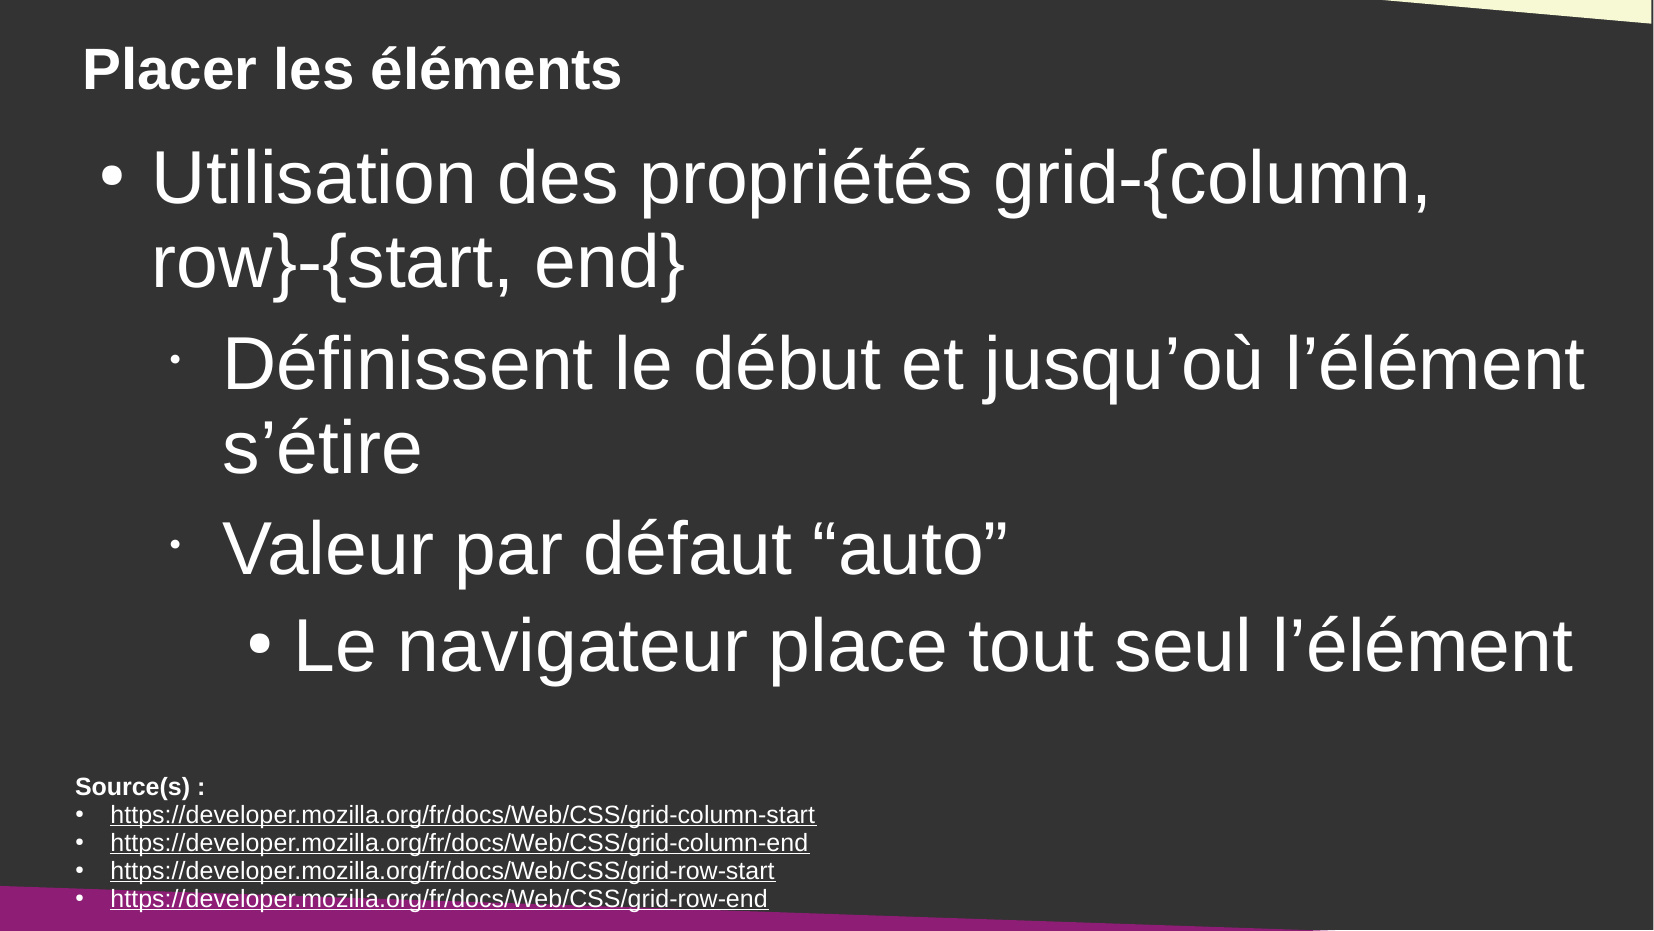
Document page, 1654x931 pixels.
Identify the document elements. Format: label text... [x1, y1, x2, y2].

text_box [1382, 0, 1652, 24]
list Utilisation des propriétés grid-{column, row}-{start, end} Définissent le début et jusqu’où l’élément s’étire Valeur par défaut “auto” Le navigateur place tout seul l’élément [80, 135, 1620, 733]
text_box [0, 885, 1336, 931]
text_box Source(s) : https://developer.mozilla.org/fr/docs/Web/CSS/grid-column-start https://developer.mozilla.org/fr/docs/Web/CSS/grid-column-end https://developer.mozilla.org/fr/docs/Web/CSS/grid-row-start https://developer.mozilla.org/fr/docs/Web/CSS/grid-row-end [60, 765, 1546, 920]
title Placer les éléments [82, 37, 1571, 122]
